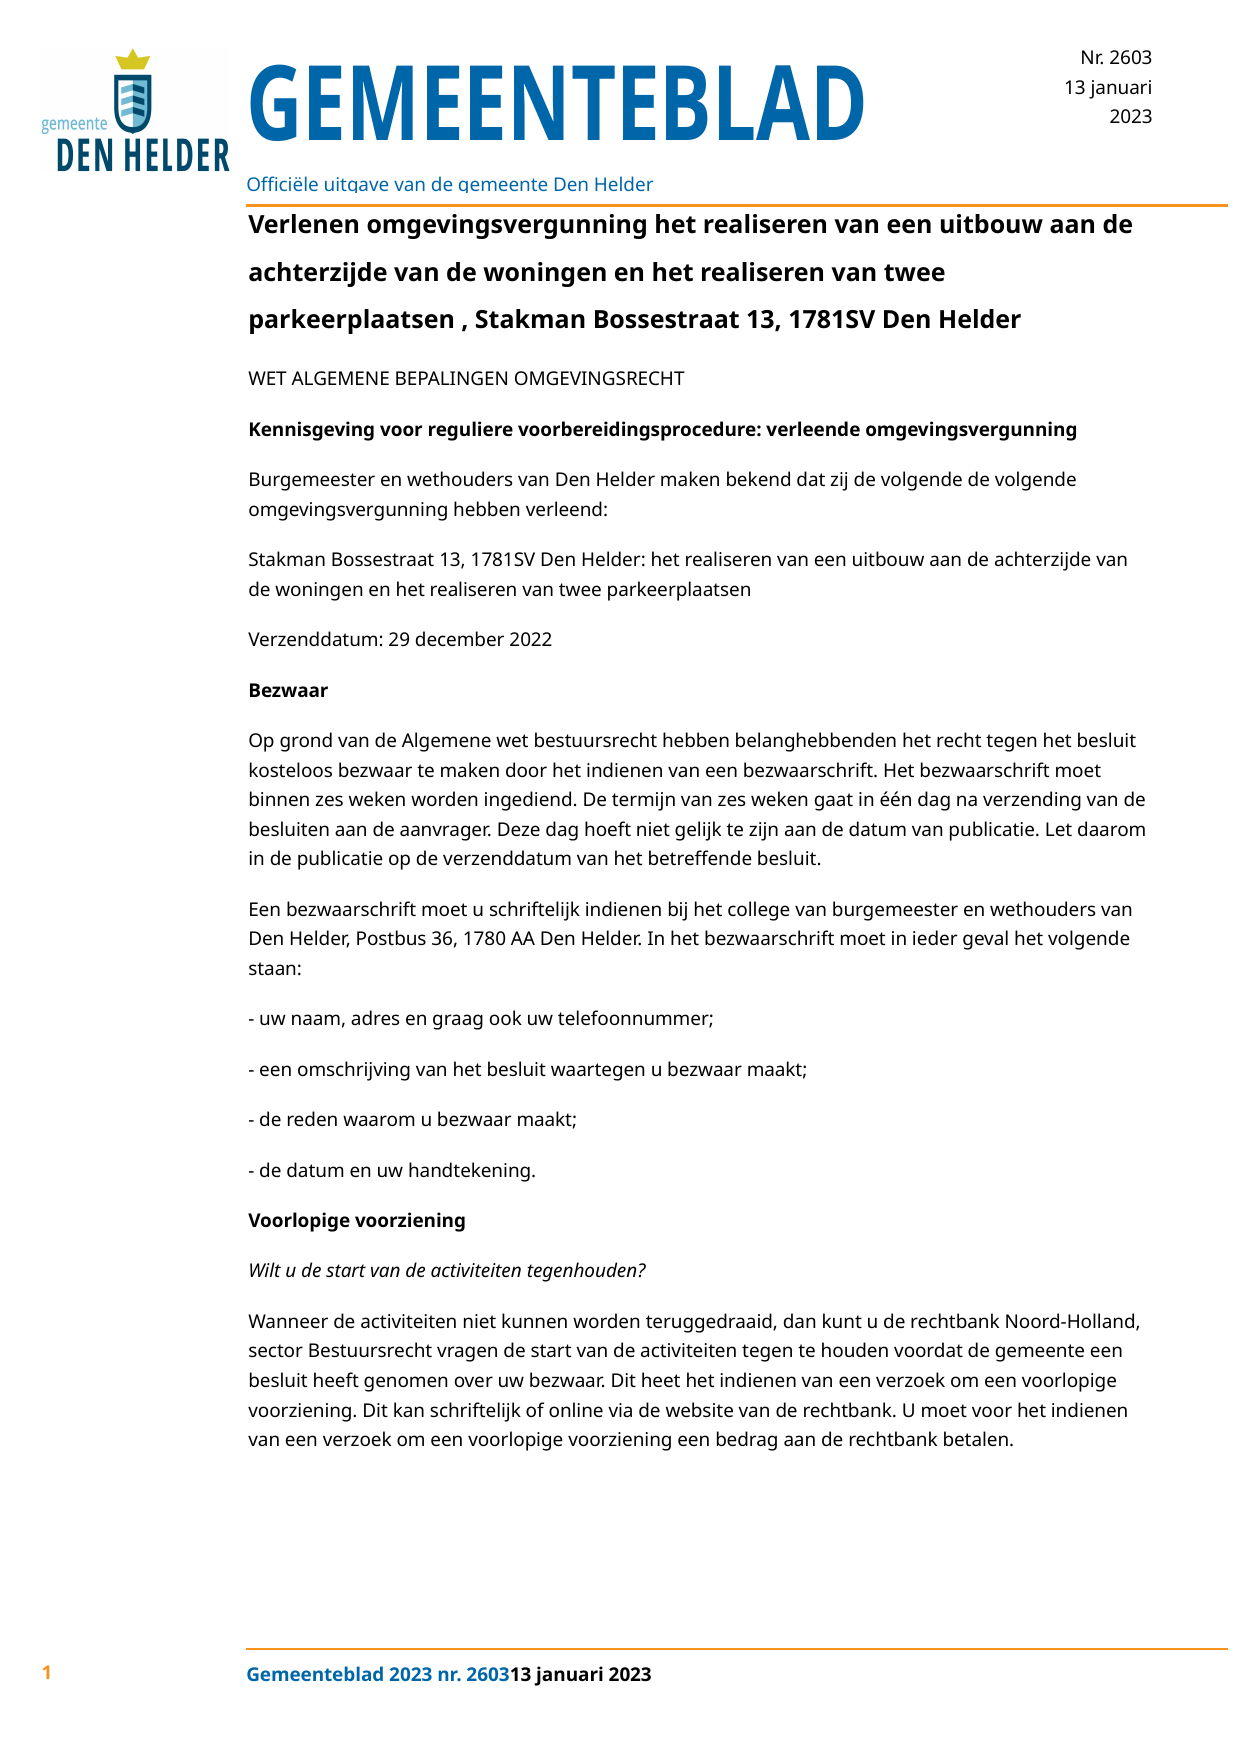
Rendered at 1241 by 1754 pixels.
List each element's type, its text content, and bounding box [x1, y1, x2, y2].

picture [220, 160, 224, 172]
text - de datum en uw handtekening. [248, 1157, 1152, 1182]
text Voorlopige voorziening [248, 1207, 1152, 1233]
picture [100, 154, 106, 172]
picture [130, 157, 135, 172]
text Wilt u de start van de activiteiten tegenhouden? [248, 1258, 1152, 1283]
text Bezwaar [248, 677, 1152, 702]
text - uw naam, adres en graag ook uw telefoonnummer; [248, 1006, 1152, 1031]
text Een bezwaarschrift moet u schriftelijk indienen bij het college van burgemeester en wethouders van Den Helder, Postbus 36, 1780 AA Den Helder. In het bezwaarschrift moet in ieder geval het volgende staan: [248, 896, 1152, 981]
picture [41, 47, 231, 172]
text Burgemeester en wethouders van Den Helder maken bekend dat zij de volgende de volgende omgevingsvergunning hebben verleend: [248, 466, 1152, 522]
picture [182, 144, 187, 165]
text - de reden waarom u bezwaar maakt; [248, 1106, 1152, 1132]
text Verzenddatum: 29 december 2022 [248, 626, 1152, 652]
picture [63, 144, 68, 165]
text Stakman Bossestraat 13, 1781SV Den Helder: het realiseren van een uitbouw aan de achterzijde van de woningen en het realiseren van twee parkeerplaatsen [248, 546, 1152, 602]
text WET ALGEMENE BEPALINGEN OMGEVINGSRECHT [248, 366, 1152, 391]
text Op grond van de Algemene wet bestuursrecht hebben belanghebbenden het recht tegen het besluit kosteloos bezwaar te maken door het indienen van een bezwaarschrift. Het bezwaarschrift moet binnen zes weken worden ingediend. De termijn van zes weken gaat in één dag na verzending van de besluiten aan de aanvrager. Deze dag hoeft niet gelijk te zijn aan de datum van publicatie. Let daarom in de publicatie op de verzenddatum van het betreffende besluit. [248, 727, 1152, 871]
text - een omschrijving van het besluit waartegen u bezwaar maakt; [248, 1056, 1152, 1082]
text Kennisgeving voor reguliere voorbereidingsprocedure: verleende omgevingsvergunning [248, 416, 1152, 442]
text Verlenen omgevingsvergunning het realiseren van een uitbouw aan de achterzijde van de woningen en het realiseren van twee parkeerplaatsen , Stakman Bossestraat 13, 1781SV Den Helder [248, 207, 1152, 336]
text Wanneer de activiteiten niet kunnen worden teruggedraaid, dan kunt u de rechtbank Noord-Holland, sector Bestuursrecht vragen de start van de activiteiten tegen te houden voordat de gemeente een besluit heeft genomen over uw bezwaar. Dit heet het indienen van een verzoek om een voorlopige voorziening. Dit kan schriftelijk of online via de website van de rechtbank. U moet voor het indienen van een verzoek om een voorlopige voorziening een bedrag aan de rechtbank betalen. [248, 1308, 1152, 1452]
